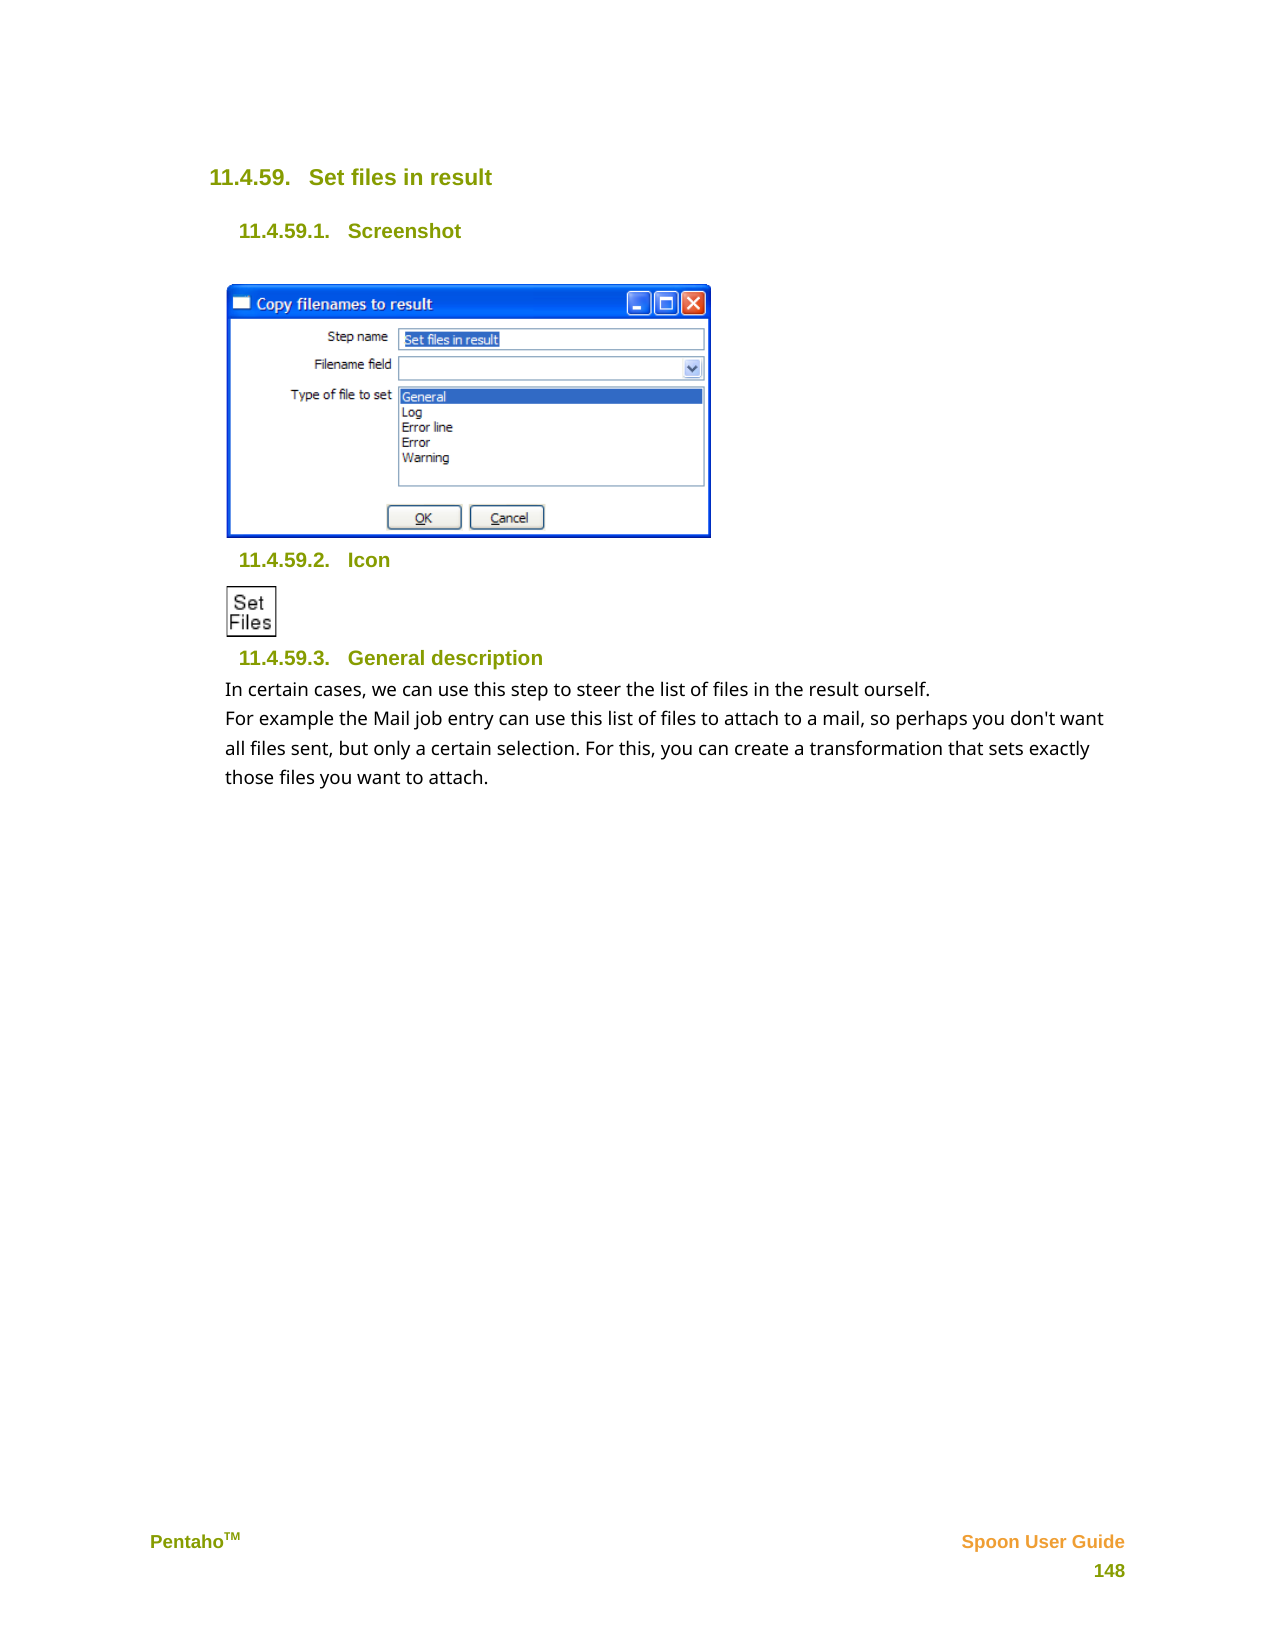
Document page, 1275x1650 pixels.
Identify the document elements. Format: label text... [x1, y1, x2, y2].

picture [226, 586, 277, 637]
subtitle General description [239, 593, 1125, 673]
text For example the Mail job entry can use this list of files to attach to a mail, so perhaps you don't want all files sent, but only a certain selection. For this, you can create a transformation that sets exactly those files you want to attach. [225, 702, 1125, 790]
subtitle Icon [239, 264, 1125, 574]
subtitle Set files in result [209, 157, 1125, 192]
subtitle Screenshot [239, 211, 1125, 246]
text In certain cases, we can use this step to steer the list of files in the result ourself. [225, 673, 1125, 702]
